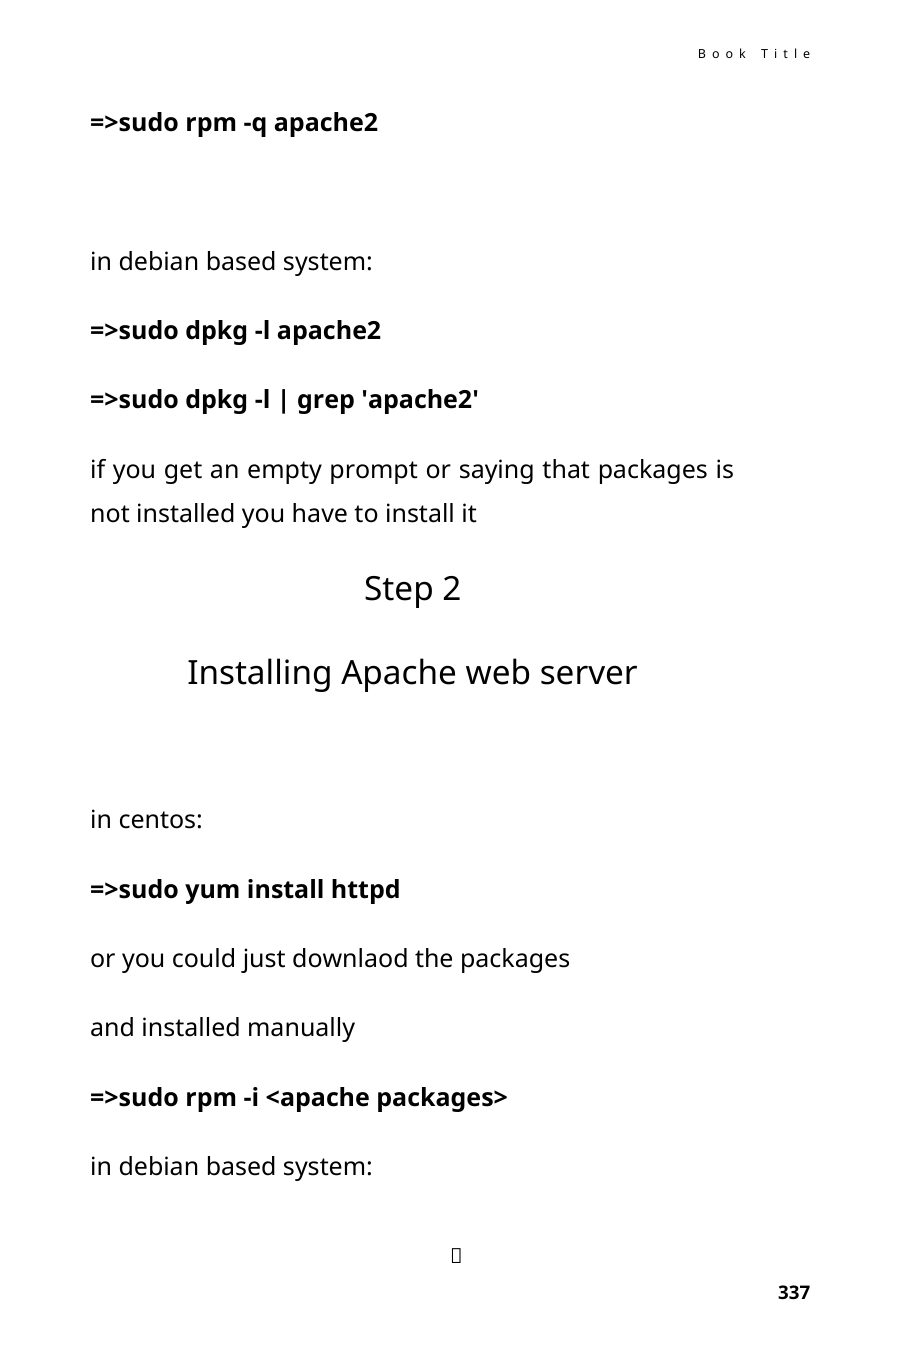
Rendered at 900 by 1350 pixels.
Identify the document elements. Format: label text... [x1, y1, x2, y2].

text and installed manually [90, 1010, 735, 1044]
text Step 2 [90, 565, 735, 610]
text =>sudo dpkg -l | grep 'apache2' [90, 382, 735, 416]
text =>sudo dpkg -l apache2 [90, 313, 735, 347]
text in debian based system: [90, 1148, 735, 1182]
text Installing Apache web server [90, 649, 735, 694]
text in debian based system: [90, 243, 735, 278]
text =>sudo rpm -q apache2 [90, 105, 735, 139]
text if you get an empty prompt or saying that packages is not installed you have to install it [90, 451, 735, 530]
text in centos: [90, 802, 735, 836]
text =>sudo rpm -i <apache packages> [90, 1079, 735, 1113]
text =>sudo yum install httpd [90, 871, 735, 905]
text or you could just downlaod the packages [90, 941, 735, 975]
